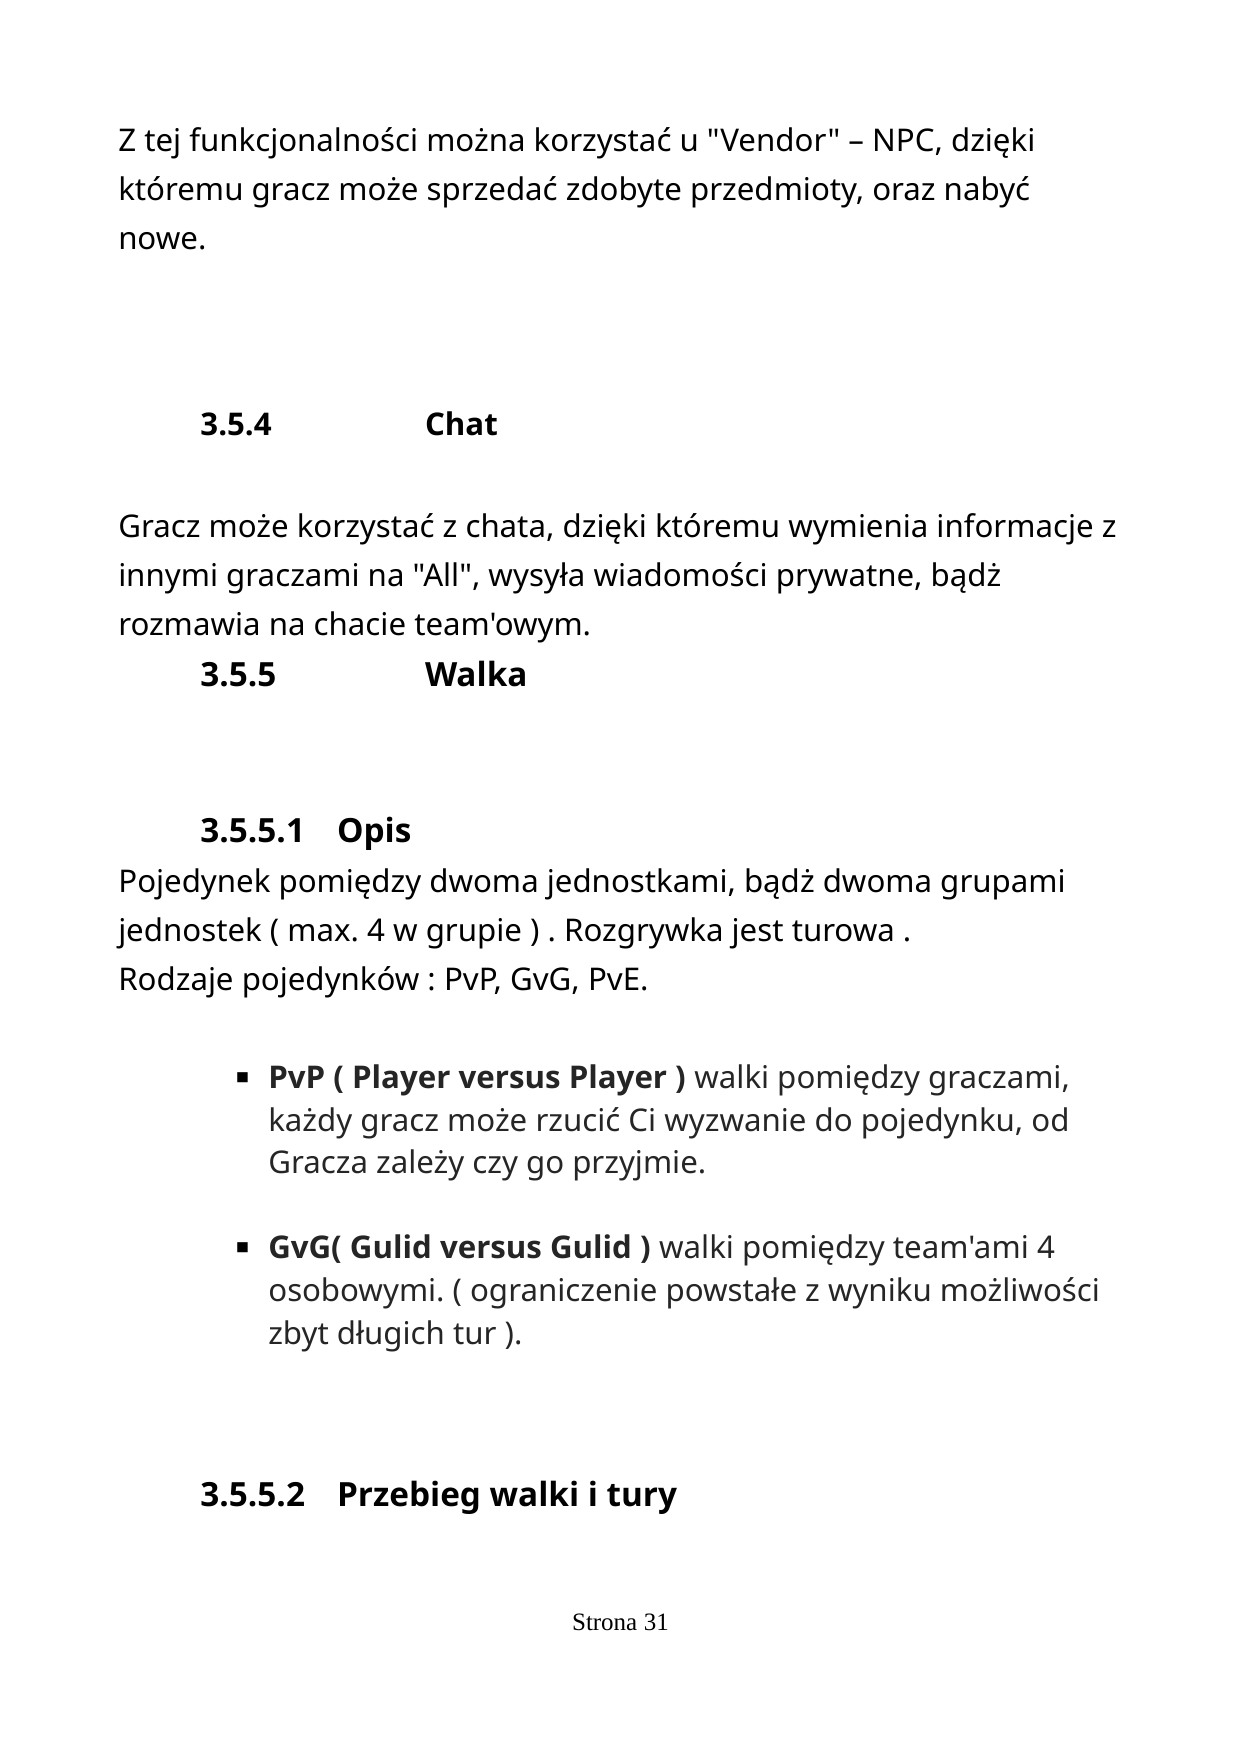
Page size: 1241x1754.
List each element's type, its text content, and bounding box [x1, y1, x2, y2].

text 3.5.5 Walka [118, 650, 1122, 696]
text 3.5.4 Chat [118, 402, 1122, 445]
text Pojedynek pomiędzy dwoma jednostkami, bądż dwoma grupami jednostek ( max. 4 w grupie ) . Rozgrywka jest turowa . Rodzaje pojedynków : PvP, GvG, PvE. [118, 859, 1122, 1000]
list PvP ( Player versus Player ) walki pomiędzy graczami, każdy gracz może rzucić Ci wyzwanie do pojedynku, od Gracza zależy czy go przyjmie. [231, 1055, 1122, 1225]
text 3.5.5.1 Opis [118, 807, 1122, 852]
text Gracz może korzystać z chata, dzięki któremu wymienia informacje z innymi graczami na "All", wysyła wiadomości prywatne, bądż rozmawia na chacie team'owym. [118, 503, 1122, 644]
text [118, 1523, 1122, 1566]
text Z tej funkcjonalności można korzystać u "Vendor" – NPC, dzięki któremu gracz może sprzedać zdobyte przedmioty, oraz nabyć nowe. [118, 118, 1122, 259]
text 3.5.5.2 Przebieg walki i tury [118, 1471, 1122, 1516]
list GvG( Gulid versus Gulid ) walki pomiędzy team'ami 4 osobowymi. ( ograniczenie powstałe z wyniku możliwości zbyt długich tur ). [231, 1225, 1122, 1353]
